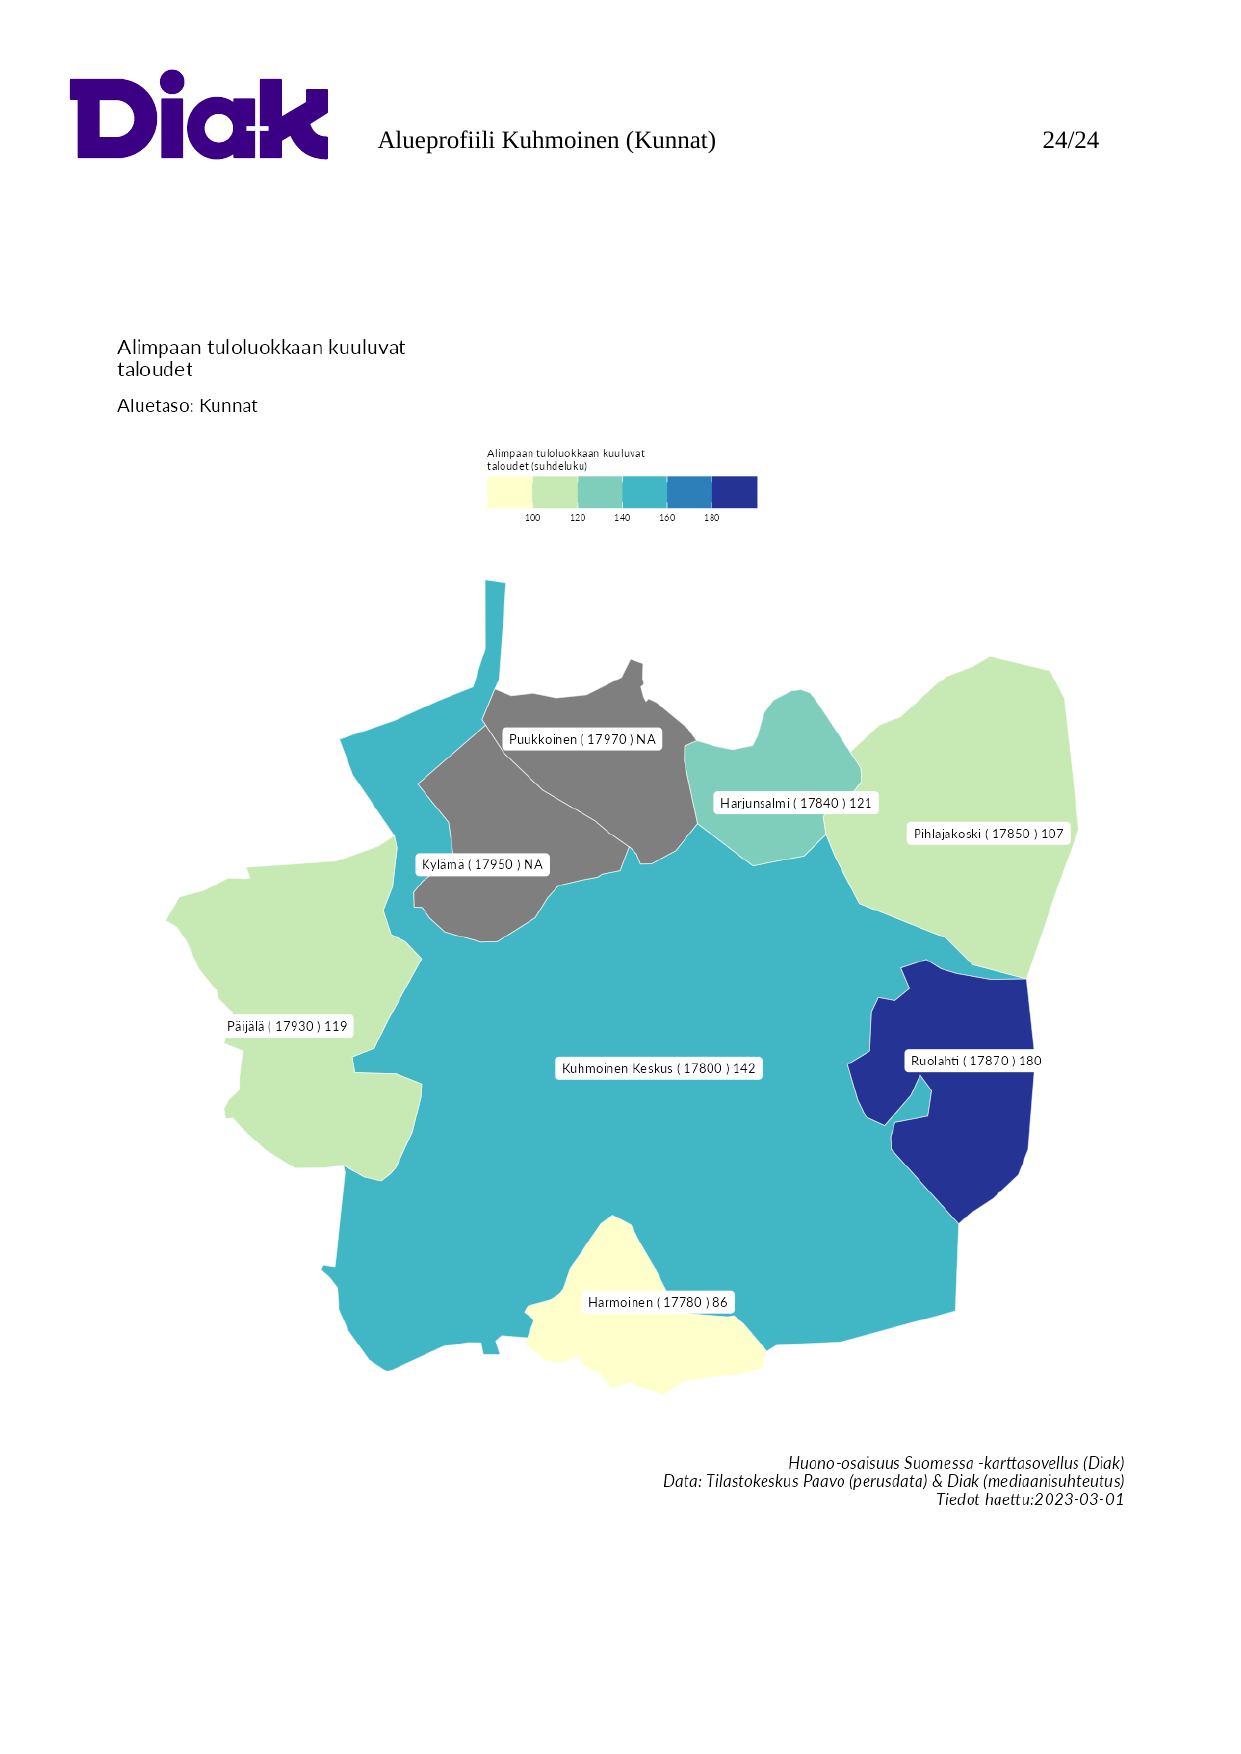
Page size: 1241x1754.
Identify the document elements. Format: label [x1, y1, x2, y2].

picture [61, 196, 1179, 1651]
